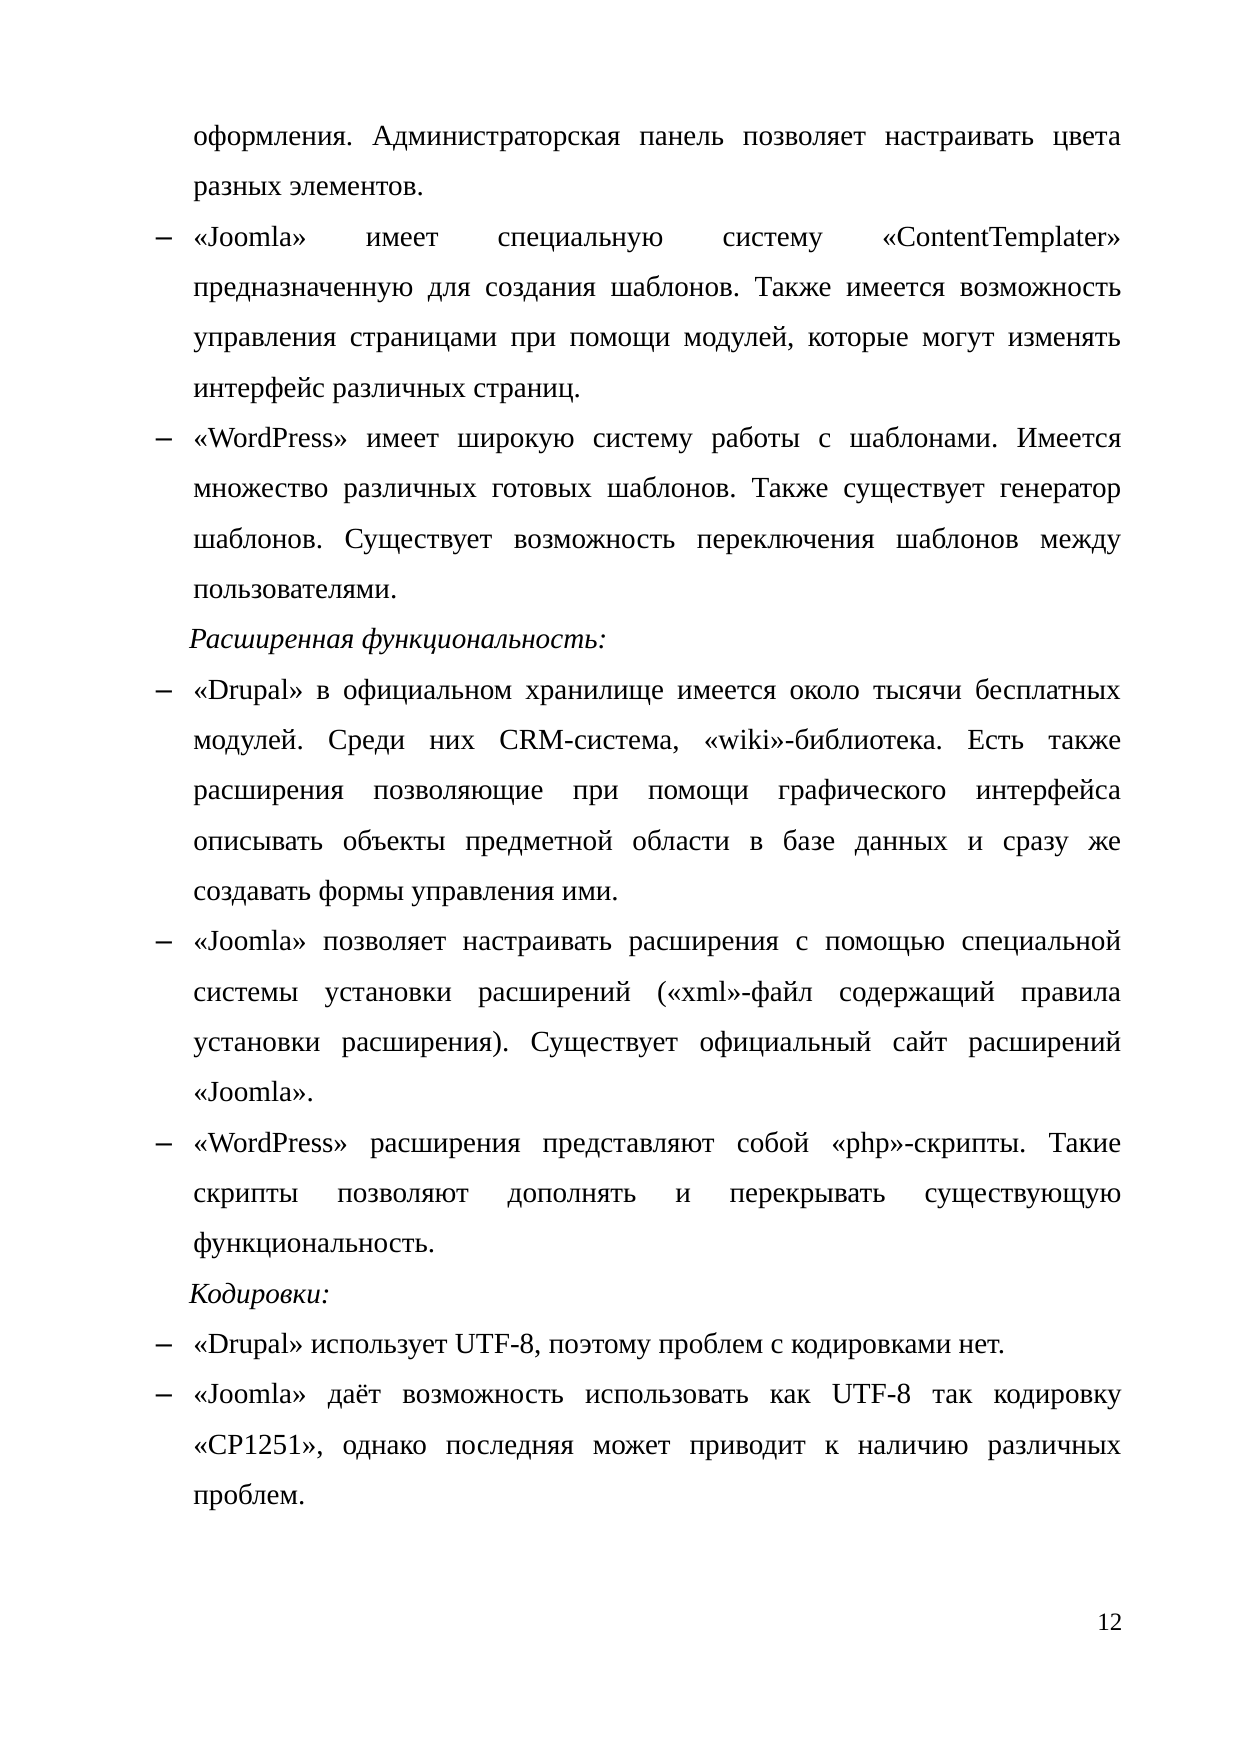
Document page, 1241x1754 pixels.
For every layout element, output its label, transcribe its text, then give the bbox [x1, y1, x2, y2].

list «Drupal» в официальном хранилище имеется около тысячи бесплатных модулей. Среди них CRM-система, «wiki»-библиотека. Есть также расширения позволяющие при помощи графического интерфейса описывать объекты предметной области в базе данных и сразу же создавать формы управления ими. [156, 672, 1122, 907]
list оформления. Администраторская панель позволяет настраивать цвета разных элементов. [156, 118, 1122, 202]
list «Joomla» позволяет настраивать расширения с помощью специальной системы установки расширений («xml»-файл содержащий правила установки расширения). Существует официальный сайт расширений «Joomla». [156, 923, 1122, 1108]
text Расширенная функциональность: [118, 621, 1122, 655]
text Кодировки: [118, 1276, 1122, 1309]
list «Drupal» использует UTF-8, поэтому проблем с кодировками нет. [156, 1326, 1122, 1360]
list «WordPress» расширения представляют собой «php»-скрипты. Такие скрипты позволяют дополнять и перекрывать существующую функциональность. [156, 1125, 1122, 1259]
list «WordPress» имеет широкую систему работы с шаблонами. Имеется множество различных готовых шаблонов. Также существует генератор шаблонов. Существует возможность переключения шаблонов между пользователями. [156, 420, 1122, 605]
list «Joomla» имеет специальную систему «ContentTemplater» предназначенную для создания шаблонов. Также имеется возможность управления страницами при помощи модулей, которые могут изменять интерфейс различных страниц. [156, 219, 1122, 403]
list «Joomla» даёт возможность использовать как UTF-8 так кодировку «CP1251», однако последняя может приводит к наличию различных проблем. [156, 1377, 1122, 1511]
